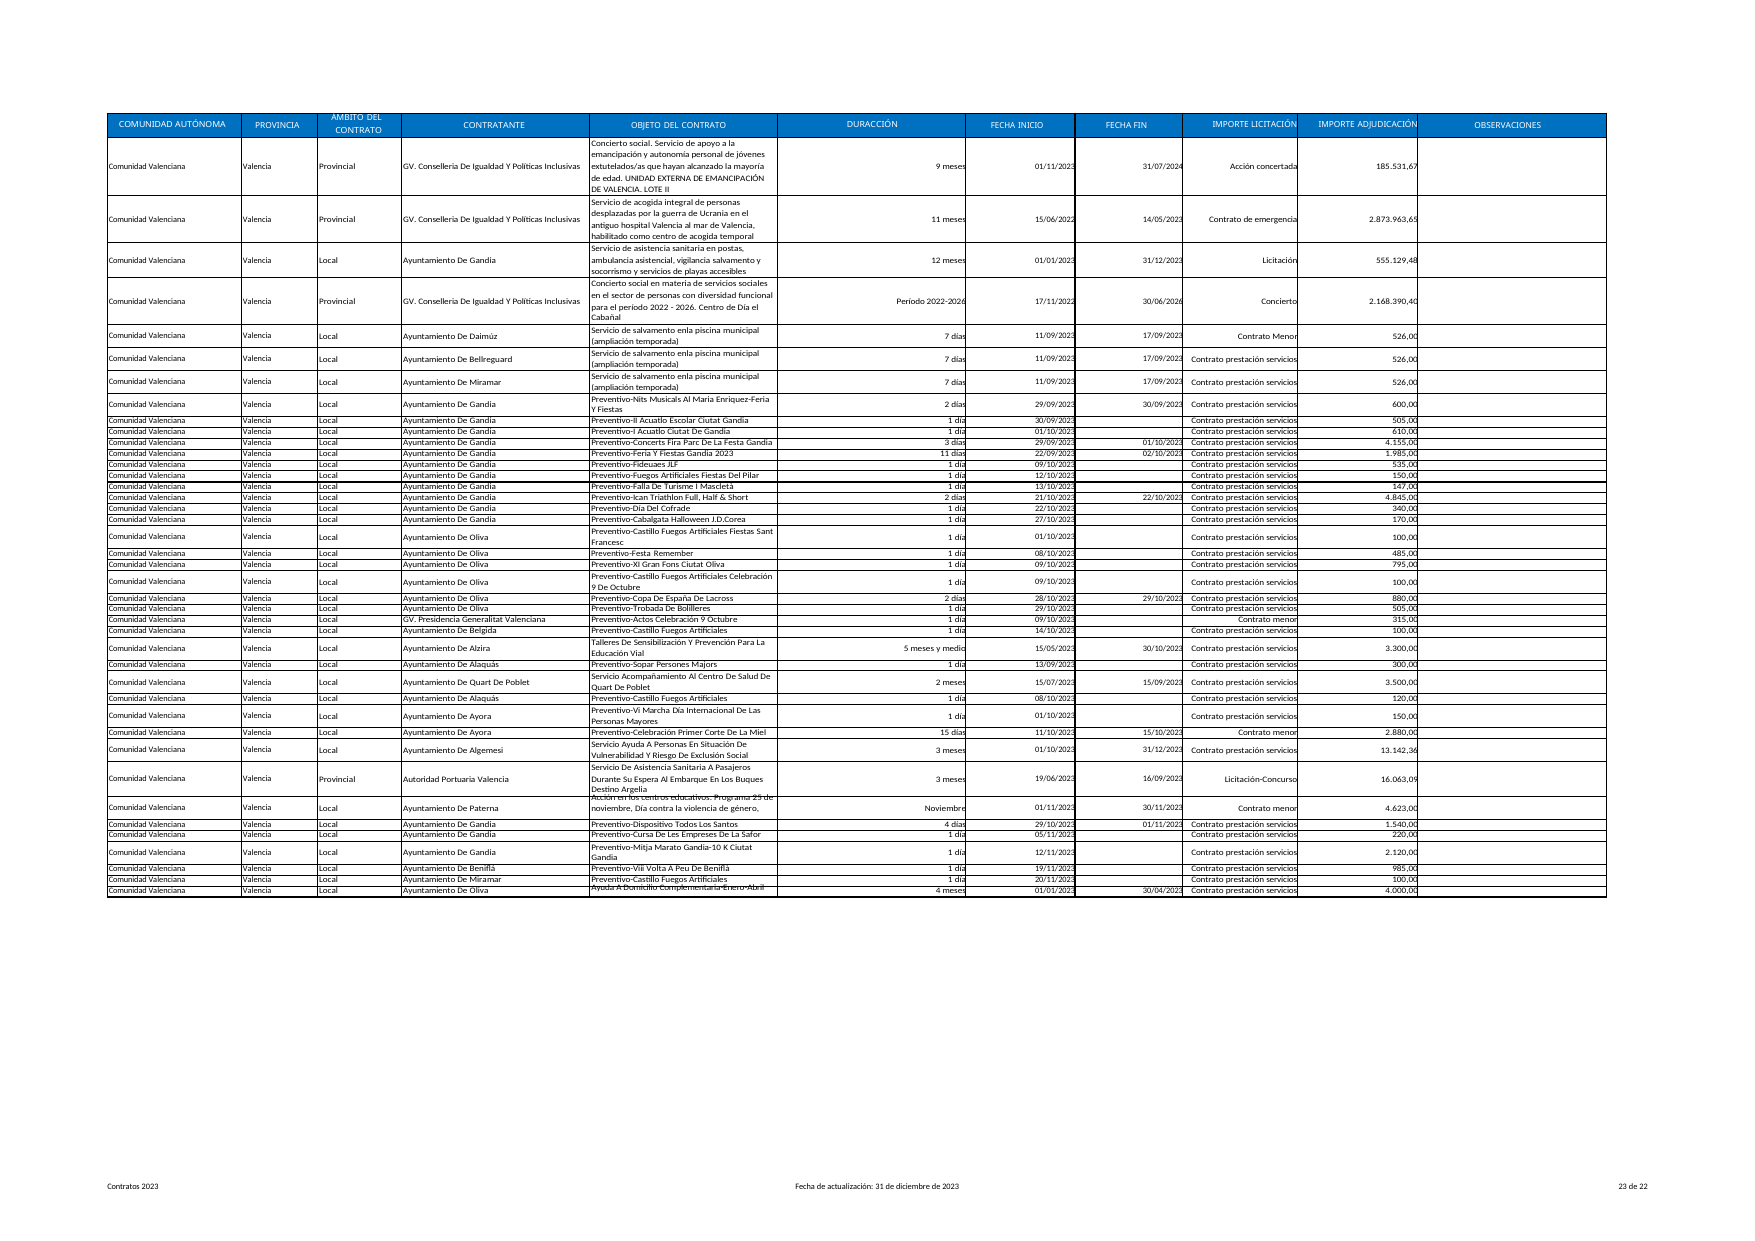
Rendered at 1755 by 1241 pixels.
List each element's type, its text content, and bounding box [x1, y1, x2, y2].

table_cell 30/11/2023 [1076, 797, 1182, 819]
table_cell 15/05/2023 [966, 638, 1074, 659]
table_cell Local [318, 471, 401, 481]
table_cell Local [318, 560, 401, 570]
table_cell 11/09/2023 [966, 325, 1074, 347]
table_cell Preventivo-Sopar Persones Majors [590, 661, 777, 670]
table_cell Local [318, 820, 401, 830]
table_cell 1 día [778, 549, 965, 559]
table_cell 485,00 [1298, 549, 1417, 559]
table_cell Contrato prestación servicios [1183, 471, 1297, 481]
table_cell Comunidad Valenciana [108, 243, 241, 277]
table_cell Comunidad Valenciana [108, 549, 241, 559]
table_cell Contrato prestación servicios [1183, 348, 1297, 370]
table_header OBSERVACIONES [1418, 114, 1606, 137]
table_cell 30/10/2023 [1076, 638, 1182, 659]
table_cell Preventivo-Actos Celebración 9 Octubre [590, 616, 777, 626]
table_cell 315,00 [1298, 616, 1417, 626]
table_cell [1418, 605, 1606, 615]
table_cell [1418, 594, 1606, 604]
table_cell 526,00 [1298, 371, 1417, 393]
table_cell Local [318, 439, 401, 448]
table_cell Valencia [242, 616, 317, 626]
table_cell 1 día [778, 842, 965, 864]
table_cell Comunidad Valenciana [108, 560, 241, 570]
table_cell 11/10/2023 [966, 728, 1074, 738]
table_cell [1418, 762, 1606, 796]
table_cell Comunidad Valenciana [108, 887, 241, 896]
table_cell Local [318, 348, 401, 370]
table_cell 526,00 [1298, 348, 1417, 370]
table_cell [1418, 417, 1606, 427]
table_cell Valencia [242, 428, 317, 438]
table_cell Contrato prestación servicios [1183, 549, 1297, 559]
table_cell 17/09/2023 [1076, 371, 1182, 393]
table_cell GV. Presidencia Generalitat Valenciana [402, 616, 589, 626]
table_cell 2.880,00 [1298, 728, 1417, 738]
table_cell 610,00 [1298, 428, 1417, 438]
table_cell Comunidad Valenciana [108, 616, 241, 626]
table_cell [1418, 483, 1606, 492]
table_cell Valencia [242, 461, 317, 470]
table_cell Licitación [1183, 243, 1297, 277]
table_cell Valencia [242, 671, 317, 693]
table_cell 09/10/2023 [966, 571, 1074, 593]
table_cell Contrato prestación servicios [1183, 493, 1297, 503]
table_cell Comunidad Valenciana [108, 638, 241, 659]
table_cell Contrato prestación servicios [1183, 638, 1297, 659]
table_cell Comunidad Valenciana [108, 831, 241, 841]
table_cell 1 día [778, 483, 965, 492]
table_cell 11 días [778, 450, 965, 459]
table_cell 13/09/2023 [966, 661, 1074, 670]
table_cell Local [318, 627, 401, 637]
table_cell Ayuntamiento De Bellreguard [402, 348, 589, 370]
table_cell 1 día [778, 627, 965, 637]
table_cell Ayuntamiento De Gandia [402, 515, 589, 525]
table_cell Contrato prestación servicios [1183, 417, 1297, 427]
table_cell Talleres De Sensibilización Y Prevención Para La Educación Vial [590, 638, 777, 659]
table_cell Concierto social. Servicio de apoyo a la emancipación y autonomía personal de jóvenes extutelados/as que hayan alcanzado la mayoría de edad. UNIDAD EXTERNA DE EMANCIPACIÓN DE VALENCIA. LOTE II [590, 138, 777, 195]
table_cell [1418, 348, 1606, 370]
table_cell [1076, 515, 1182, 525]
table_header COMUNIDAD AUTÓNOMA [108, 114, 241, 137]
table_cell 100,00 [1298, 571, 1417, 593]
table_cell Local [318, 371, 401, 393]
table_cell [1418, 797, 1606, 819]
table_cell 4.845,00 [1298, 493, 1417, 503]
table_cell 15 días [778, 728, 965, 738]
table_cell Contrato prestación servicios [1183, 515, 1297, 525]
table_cell [1076, 526, 1182, 548]
table_cell Valencia [242, 493, 317, 503]
table_cell Comunidad Valenciana [108, 671, 241, 693]
table_cell [1418, 571, 1606, 593]
table_cell Local [318, 705, 401, 727]
table_cell Preventivo-Castillo Fuegos Artificiales [590, 694, 777, 704]
table_cell [1418, 616, 1606, 626]
table_cell 12 meses [778, 243, 965, 277]
table_cell Comunidad Valenciana [108, 348, 241, 370]
table_cell Contrato prestación servicios [1183, 461, 1297, 470]
table_cell 08/10/2023 [966, 549, 1074, 559]
table_cell Local [318, 661, 401, 670]
table_cell 14/10/2023 [966, 627, 1074, 637]
table_cell Preventivo-Castillo Fuegos Artificiales Fiestas Sant Francesc [590, 526, 777, 548]
table_cell Comunidad Valenciana [108, 627, 241, 637]
table_cell Servicio de asistencia sanitaria en postas, ambulancia asistencial, vigilancia salvamento y socorrismo y servicios de playas accesibles [590, 243, 777, 277]
table_cell 2 días [778, 394, 965, 416]
table_cell 1 día [778, 831, 965, 841]
table_cell Ayuntamiento De Gandia [402, 831, 589, 841]
table_cell 7 días [778, 371, 965, 393]
table_cell 1 día [778, 461, 965, 470]
table_header OBJETO DEL CONTRATO [590, 114, 777, 137]
table_cell Provincial [318, 138, 401, 195]
table_cell 1 día [778, 526, 965, 548]
table_cell 15/06/2022 [966, 196, 1074, 242]
table_header PROVINCIA [242, 114, 317, 137]
table_cell Ayuntamiento De Oliva [402, 560, 589, 570]
table_cell GV. Conselleria De Igualdad Y Políticas Inclusivas [402, 138, 589, 195]
table_cell Comunidad Valenciana [108, 705, 241, 727]
table_cell Contrato prestación servicios [1183, 876, 1297, 886]
table_cell 01/10/2023 [966, 705, 1074, 727]
table_cell 2.873.963,65 [1298, 196, 1417, 242]
table_cell Local [318, 638, 401, 659]
table_cell [1418, 694, 1606, 704]
table_cell Ayuntamiento De Gandia [402, 450, 589, 459]
table_cell Ayuntamiento De Gandia [402, 394, 589, 416]
table_cell [1418, 325, 1606, 347]
table_cell 120,00 [1298, 694, 1417, 704]
table_cell [1418, 705, 1606, 727]
table_cell Autoridad Portuaria Valencia [402, 762, 589, 796]
table_cell Valencia [242, 439, 317, 448]
table_cell Contrato prestación servicios [1183, 571, 1297, 593]
table_cell Provincial [318, 762, 401, 796]
table_cell [1076, 627, 1182, 637]
table_cell Ayuntamiento De Gandia [402, 493, 589, 503]
table_cell [1076, 571, 1182, 593]
table_cell Ayuntamiento De Gandia [402, 417, 589, 427]
table_cell Ayuda A Domicilio Complementaria-Enero-Abril [590, 887, 777, 896]
table_cell Preventivo-Vi Marcha Día Internacional De Las Personas Mayores [590, 705, 777, 727]
table_cell Contrato prestación servicios [1183, 865, 1297, 874]
table_cell Ayuntamiento De Quart De Poblet [402, 671, 589, 693]
table_cell Contrato prestación servicios [1183, 450, 1297, 459]
table_cell Ayuntamiento De Miramar [402, 371, 589, 393]
table_cell Preventivo-Nits Musicals Al Maria Enriquez-Feria Y Fiestas [590, 394, 777, 416]
table_cell [1418, 515, 1606, 525]
table_cell [1418, 865, 1606, 874]
table_cell Local [318, 325, 401, 347]
table_cell 01/10/2023 [966, 739, 1074, 761]
table_cell 08/10/2023 [966, 694, 1074, 704]
table_cell Ayuntamiento De Gandia [402, 820, 589, 830]
table_cell Preventivo-Trobada De Bolilleres [590, 605, 777, 615]
table_cell Preventivo-Día Del Cofrade [590, 504, 777, 514]
table_cell Valencia [242, 278, 317, 324]
table_cell [1076, 705, 1182, 727]
table_cell Valencia [242, 196, 317, 242]
table_cell Contrato prestación servicios [1183, 605, 1297, 615]
table_cell Servicio de salvamento enla piscina municipal (ampliación temporada) [590, 371, 777, 393]
table_cell Local [318, 483, 401, 492]
table_cell Noviembre [778, 797, 965, 819]
table_header CONTRATANTE [402, 114, 589, 137]
table_cell Ayuntamiento De Oliva [402, 571, 589, 593]
table_cell [1076, 461, 1182, 470]
table_cell [1418, 820, 1606, 830]
table_cell Acción en los centros educativos. Programa 25 de noviembre, Día contra la violencia de género, [590, 797, 777, 819]
table_cell 2 días [778, 493, 965, 503]
table_cell Local [318, 865, 401, 874]
table_cell 11/09/2023 [966, 371, 1074, 393]
table_cell [1418, 638, 1606, 659]
table_cell Preventivo-Cabalgata Halloween J.D.Corea [590, 515, 777, 525]
table_cell Comunidad Valenciana [108, 493, 241, 503]
table_cell Contrato Menor [1183, 325, 1297, 347]
table_cell [1076, 831, 1182, 841]
table_cell 29/09/2023 [966, 439, 1074, 448]
table_cell 795,00 [1298, 560, 1417, 570]
table_cell Valencia [242, 865, 317, 874]
table_cell [1418, 671, 1606, 693]
table_cell Valencia [242, 705, 317, 727]
table_cell 9 meses [778, 138, 965, 195]
table_header FECHA INICIO [966, 114, 1074, 137]
table_cell Preventivo-Castillo Fuegos Artificiales Celebración 9 De Octubre [590, 571, 777, 593]
table_cell 20/11/2023 [966, 876, 1074, 886]
table_cell Servicio Ayuda A Personas En Situación De Vulnerabilidad Y Riesgo De Exclusión Social [590, 739, 777, 761]
table_cell Contrato prestación servicios [1183, 694, 1297, 704]
table_cell [1418, 661, 1606, 670]
table_cell Valencia [242, 394, 317, 416]
table_cell [1418, 504, 1606, 514]
table_cell [1076, 504, 1182, 514]
table_cell [1418, 842, 1606, 864]
table_cell Preventivo-Fuegos Artificiales Fiestas Del Pilar [590, 471, 777, 481]
table_cell Valencia [242, 842, 317, 864]
table_cell 28/10/2023 [966, 594, 1074, 604]
table_cell Ayuntamiento De Alaquás [402, 661, 589, 670]
table_cell 3 meses [778, 762, 965, 796]
table_cell Comunidad Valenciana [108, 842, 241, 864]
table_cell 3 meses [778, 739, 965, 761]
table_cell Contrato prestación servicios [1183, 439, 1297, 448]
table_cell [1076, 694, 1182, 704]
table_cell 1 día [778, 504, 965, 514]
table_cell 1 día [778, 471, 965, 481]
table_cell Comunidad Valenciana [108, 138, 241, 195]
table_cell 340,00 [1298, 504, 1417, 514]
table_cell Ayuntamiento De Gandia [402, 439, 589, 448]
table_cell Local [318, 493, 401, 503]
table_cell 31/07/2024 [1076, 138, 1182, 195]
table_cell Contrato prestación servicios [1183, 428, 1297, 438]
table_cell 01/10/2023 [966, 428, 1074, 438]
table_cell 1.985,00 [1298, 450, 1417, 459]
table_cell Comunidad Valenciana [108, 278, 241, 324]
table_cell 880,00 [1298, 594, 1417, 604]
table_cell 29/10/2023 [966, 605, 1074, 615]
table_cell [1418, 371, 1606, 393]
table_cell 1.540,00 [1298, 820, 1417, 830]
table_cell 01/01/2023 [966, 887, 1074, 896]
table_cell 185.531,67 [1298, 138, 1417, 195]
table_cell 09/10/2023 [966, 560, 1074, 570]
table_cell Contrato menor [1183, 728, 1297, 738]
table_cell 17/11/2022 [966, 278, 1074, 324]
table_cell Preventivo-Concerts Fira Parc De La Festa Gandia [590, 439, 777, 448]
table_cell 300,00 [1298, 661, 1417, 670]
table_cell 16.063,09 [1298, 762, 1417, 796]
table_cell 4.623,00 [1298, 797, 1417, 819]
table_cell [1418, 138, 1606, 195]
table_cell Valencia [242, 571, 317, 593]
table_cell Preventivo-XI Gran Fons Ciutat Oliva [590, 560, 777, 570]
table_cell Comunidad Valenciana [108, 694, 241, 704]
table_cell Local [318, 450, 401, 459]
table_cell [1076, 560, 1182, 570]
table_cell Período 2022-2026 [778, 278, 965, 324]
table_cell Ayuntamiento De Gandia [402, 842, 589, 864]
table_cell 1 día [778, 515, 965, 525]
table_cell Contrato prestación servicios [1183, 627, 1297, 637]
table_cell Local [318, 605, 401, 615]
table_cell 09/10/2023 [966, 461, 1074, 470]
table_cell Local [318, 616, 401, 626]
table_cell 17/09/2023 [1076, 325, 1182, 347]
table_cell Local [318, 671, 401, 693]
table_cell [1418, 243, 1606, 277]
table_cell [1076, 483, 1182, 492]
table_cell Ayuntamiento De Oliva [402, 887, 589, 896]
table_cell Ayuntamiento De Algemesi [402, 739, 589, 761]
table_cell Local [318, 504, 401, 514]
table_cell Preventivo-Feria Y Fiestas Gandia 2023 [590, 450, 777, 459]
table_cell 555.129,48 [1298, 243, 1417, 277]
table_cell Ayuntamiento De Paterna [402, 797, 589, 819]
table_cell Comunidad Valenciana [108, 605, 241, 615]
table_cell Valencia [242, 348, 317, 370]
table_cell 22/10/2023 [1076, 493, 1182, 503]
table_cell Preventivo-Copa De España De Lacross [590, 594, 777, 604]
table_cell Contrato menor [1183, 797, 1297, 819]
table_cell [1418, 627, 1606, 637]
table_cell Ayuntamiento De Alzira [402, 638, 589, 659]
table_cell Valencia [242, 820, 317, 830]
table_cell Contrato prestación servicios [1183, 394, 1297, 416]
table_cell Ayuntamiento De Gandia [402, 428, 589, 438]
table_cell 1 día [778, 694, 965, 704]
table_cell Valencia [242, 797, 317, 819]
table_cell Valencia [242, 138, 317, 195]
table_cell Comunidad Valenciana [108, 661, 241, 670]
table_cell Comunidad Valenciana [108, 461, 241, 470]
table_cell Ayuntamiento De Daimúz [402, 325, 589, 347]
table_cell 13.142,36 [1298, 739, 1417, 761]
table_cell Contrato prestación servicios [1183, 739, 1297, 761]
table_cell [1418, 196, 1606, 242]
table_cell Contrato menor [1183, 616, 1297, 626]
table_cell Comunidad Valenciana [108, 739, 241, 761]
table_cell 100,00 [1298, 526, 1417, 548]
table_cell 100,00 [1298, 876, 1417, 886]
table_cell [1418, 439, 1606, 448]
table_cell Ayuntamiento De Gandia [402, 461, 589, 470]
table_cell Comunidad Valenciana [108, 417, 241, 427]
table_header IMPORTE LICITACIÓN [1183, 114, 1297, 137]
table_cell 30/09/2023 [966, 417, 1074, 427]
table_cell 1 día [778, 865, 965, 874]
table_cell 22/09/2023 [966, 450, 1074, 459]
table_cell Preventivo-Festa Remember [590, 549, 777, 559]
table_cell Local [318, 571, 401, 593]
table_cell 1 día [778, 571, 965, 593]
table_cell [1418, 461, 1606, 470]
table_cell Local [318, 728, 401, 738]
table_cell [1076, 661, 1182, 670]
table_cell 09/10/2023 [966, 616, 1074, 626]
table_cell Comunidad Valenciana [108, 876, 241, 886]
table_cell [1076, 471, 1182, 481]
table_cell 1 día [778, 605, 965, 615]
table_cell Preventivo-Viii Volta A Peu De Beniflà [590, 865, 777, 874]
table_cell Servicio de acogida integral de personas desplazadas por la guerra de Ucrania en el antiguo hospital Valencia al mar de Valencia, habilitado como centro de acogida temporal [590, 196, 777, 242]
table_cell Ayuntamiento De Oliva [402, 594, 589, 604]
table_cell Comunidad Valenciana [108, 196, 241, 242]
table_cell 4 días [778, 820, 965, 830]
table_cell GV. Conselleria De Igualdad Y Políticas Inclusivas [402, 278, 589, 324]
table_header IMPORTE ADJUDICACIÓN [1298, 114, 1417, 137]
table_cell Preventivo-Dispositivo Todos Los Santos [590, 820, 777, 830]
table_cell 16/09/2023 [1076, 762, 1182, 796]
table_cell Local [318, 887, 401, 896]
table_cell Valencia [242, 483, 317, 492]
table_cell 15/10/2023 [1076, 728, 1182, 738]
table_cell 5 meses y medio [778, 638, 965, 659]
table_cell [1418, 549, 1606, 559]
table_cell 170,00 [1298, 515, 1417, 525]
table_cell Preventivo-Castillo Fuegos Artificiales [590, 627, 777, 637]
table_cell [1418, 526, 1606, 548]
table_cell 01/11/2023 [966, 797, 1074, 819]
table_cell Comunidad Valenciana [108, 762, 241, 796]
table_cell Ayuntamiento De Gandia [402, 483, 589, 492]
table_cell 1 día [778, 428, 965, 438]
table_cell Contrato prestación servicios [1183, 594, 1297, 604]
table_cell 29/10/2023 [966, 820, 1074, 830]
table_header FECHA FIN [1076, 114, 1182, 137]
table_cell Local [318, 594, 401, 604]
table_cell Ayuntamiento De Oliva [402, 526, 589, 548]
table_cell 30/09/2023 [1076, 394, 1182, 416]
table_cell Local [318, 739, 401, 761]
table_cell Comunidad Valenciana [108, 325, 241, 347]
table_cell [1418, 493, 1606, 503]
table_cell 2 meses [778, 671, 965, 693]
table_cell 1 día [778, 705, 965, 727]
table_cell 7 días [778, 325, 965, 347]
table_cell Ayuntamiento De Oliva [402, 549, 589, 559]
table_cell 505,00 [1298, 605, 1417, 615]
table_cell Ayuntamiento De Gandia [402, 504, 589, 514]
table_cell 1 día [778, 876, 965, 886]
table_cell 14/05/2023 [1076, 196, 1182, 242]
table_cell 3.300,00 [1298, 638, 1417, 659]
table_cell [1418, 278, 1606, 324]
table_cell 1 día [778, 417, 965, 427]
table_cell Preventivo-I Acuatlo Ciutat De Gandia [590, 428, 777, 438]
table_cell Valencia [242, 762, 317, 796]
table_cell 13/10/2023 [966, 483, 1074, 492]
table_cell 2.120,00 [1298, 842, 1417, 864]
table_cell Preventivo-Ican Triathlon Full, Half & Short [590, 493, 777, 503]
table_cell 147,00 [1298, 483, 1417, 492]
table_cell Valencia [242, 661, 317, 670]
table_cell Ayuntamiento De Miramar [402, 876, 589, 886]
table_cell 526,00 [1298, 325, 1417, 347]
table_cell Servicio de salvamento enla piscina municipal (ampliación temporada) [590, 325, 777, 347]
table_cell Valencia [242, 471, 317, 481]
table_cell 29/09/2023 [966, 394, 1074, 416]
table_cell Valencia [242, 627, 317, 637]
table_cell Comunidad Valenciana [108, 371, 241, 393]
table_cell Comunidad Valenciana [108, 594, 241, 604]
table_cell Comunidad Valenciana [108, 504, 241, 514]
table_cell Preventivo-Falla De Turisme I Mascletà [590, 483, 777, 492]
table_cell 505,00 [1298, 417, 1417, 427]
table_cell Valencia [242, 694, 317, 704]
table_cell Valencia [242, 594, 317, 604]
table_cell Contrato prestación servicios [1183, 661, 1297, 670]
table_cell Contrato prestación servicios [1183, 371, 1297, 393]
table_cell Local [318, 549, 401, 559]
table_cell 17/09/2023 [1076, 348, 1182, 370]
table_cell Local [318, 842, 401, 864]
table_cell 220,00 [1298, 831, 1417, 841]
table_cell [1418, 739, 1606, 761]
table_cell Valencia [242, 831, 317, 841]
table_cell Contrato prestación servicios [1183, 504, 1297, 514]
table_cell 30/06/2026 [1076, 278, 1182, 324]
table_cell Valencia [242, 504, 317, 514]
table_cell Provincial [318, 278, 401, 324]
table_cell [1076, 417, 1182, 427]
table_cell Preventivo-Mitja Marato Gandia-10 K Ciutat Gandia [590, 842, 777, 864]
table_cell Contrato prestación servicios [1183, 483, 1297, 492]
table_cell Servicio de salvamento enla piscina municipal (ampliación temporada) [590, 348, 777, 370]
table_cell Comunidad Valenciana [108, 797, 241, 819]
table_cell Provincial [318, 196, 401, 242]
table_cell Valencia [242, 549, 317, 559]
table_cell 2 días [778, 594, 965, 604]
table_cell Comunidad Valenciana [108, 728, 241, 738]
table_cell Local [318, 428, 401, 438]
table_cell 600,00 [1298, 394, 1417, 416]
table_cell Valencia [242, 638, 317, 659]
table_cell 01/11/2023 [1076, 820, 1182, 830]
table_cell 01/10/2023 [1076, 439, 1182, 448]
table_cell [1076, 842, 1182, 864]
table_cell [1076, 876, 1182, 886]
table_cell Ayuntamiento De Belgida [402, 627, 589, 637]
table_cell 150,00 [1298, 471, 1417, 481]
table_cell Contrato prestación servicios [1183, 831, 1297, 841]
table_cell [1418, 831, 1606, 841]
table_cell Concierto social en materia de servicios sociales en el sector de personas con diversidad funcional para el período 2022 - 2026. Centro de Día el Cabañal [590, 278, 777, 324]
table_cell Comunidad Valenciana [108, 428, 241, 438]
table_cell Local [318, 243, 401, 277]
table_cell 31/12/2023 [1076, 739, 1182, 761]
table_cell 100,00 [1298, 627, 1417, 637]
table_cell Local [318, 831, 401, 841]
table_cell Comunidad Valenciana [108, 483, 241, 492]
table_cell 1 día [778, 560, 965, 570]
table_cell Valencia [242, 739, 317, 761]
table_cell Comunidad Valenciana [108, 515, 241, 525]
table_cell 02/10/2023 [1076, 450, 1182, 459]
table_cell 01/11/2023 [966, 138, 1074, 195]
table_cell [1076, 428, 1182, 438]
table_cell [1418, 428, 1606, 438]
table_cell Valencia [242, 243, 317, 277]
table_cell Comunidad Valenciana [108, 394, 241, 416]
table_cell 31/12/2023 [1076, 243, 1182, 277]
table_cell Acción concertada [1183, 138, 1297, 195]
table_cell 2.168.390,40 [1298, 278, 1417, 324]
table_cell Contrato prestación servicios [1183, 820, 1297, 830]
table_cell Valencia [242, 450, 317, 459]
table_cell Valencia [242, 560, 317, 570]
table_cell 15/07/2023 [966, 671, 1074, 693]
table_cell Contrato prestación servicios [1183, 560, 1297, 570]
table_cell Licitación-Concurso [1183, 762, 1297, 796]
table_cell Comunidad Valenciana [108, 439, 241, 448]
table_cell Comunidad Valenciana [108, 526, 241, 548]
table_cell Comunidad Valenciana [108, 865, 241, 874]
table_cell 01/10/2023 [966, 526, 1074, 548]
table_cell 7 días [778, 348, 965, 370]
table_header DURACCIÓN [778, 114, 965, 137]
table_cell [1076, 865, 1182, 874]
table_cell Valencia [242, 887, 317, 896]
table_cell Contrato prestación servicios [1183, 842, 1297, 864]
table_cell Local [318, 526, 401, 548]
table_cell Valencia [242, 876, 317, 886]
table_cell Contrato prestación servicios [1183, 671, 1297, 693]
table_cell 21/10/2023 [966, 493, 1074, 503]
table_cell [1076, 616, 1182, 626]
table_cell Contrato de emergencia [1183, 196, 1297, 242]
table_cell 27/10/2023 [966, 515, 1074, 525]
table_cell 30/04/2023 [1076, 887, 1182, 896]
table_cell Valencia [242, 417, 317, 427]
table_cell 1 día [778, 661, 965, 670]
table_cell Ayuntamiento De Ayora [402, 728, 589, 738]
table_cell [1076, 605, 1182, 615]
table_cell Servicio De Asistencia Sanitaria A Pasajeros Durante Su Espera Al Embarque En Los Buques Destino Argelia [590, 762, 777, 796]
table_cell 15/09/2023 [1076, 671, 1182, 693]
table_cell [1418, 887, 1606, 896]
table_cell [1418, 728, 1606, 738]
table_cell Preventivo-II Acuatlo Escolar Ciutat Gandia [590, 417, 777, 427]
table_cell Preventivo-Celebración Primer Corte De La Miel [590, 728, 777, 738]
table_cell Ayuntamiento De Beniflá [402, 865, 589, 874]
table_cell Local [318, 515, 401, 525]
table_cell Valencia [242, 526, 317, 548]
table_cell 150,00 [1298, 705, 1417, 727]
table_cell Valencia [242, 371, 317, 393]
table_cell Comunidad Valenciana [108, 820, 241, 830]
table_cell [1076, 549, 1182, 559]
table_cell 3 días [778, 439, 965, 448]
table_cell 3.500,00 [1298, 671, 1417, 693]
table_cell 4.155,00 [1298, 439, 1417, 448]
table_cell Local [318, 694, 401, 704]
table_cell Local [318, 797, 401, 819]
table_cell Valencia [242, 515, 317, 525]
table_cell Comunidad Valenciana [108, 471, 241, 481]
table_cell 19/06/2023 [966, 762, 1074, 796]
table_cell Contrato prestación servicios [1183, 526, 1297, 548]
table_cell 11/09/2023 [966, 348, 1074, 370]
table_cell Local [318, 461, 401, 470]
table_cell Valencia [242, 605, 317, 615]
table_cell 12/11/2023 [966, 842, 1074, 864]
table_cell 29/10/2023 [1076, 594, 1182, 604]
table_cell Concierto [1183, 278, 1297, 324]
table_cell [1418, 560, 1606, 570]
table_cell Local [318, 394, 401, 416]
table_cell 01/01/2023 [966, 243, 1074, 277]
table_cell Ayuntamiento De Alaquás [402, 694, 589, 704]
table_cell 12/10/2023 [966, 471, 1074, 481]
table_cell GV. Conselleria De Igualdad Y Políticas Inclusivas [402, 196, 589, 242]
table_cell Ayuntamiento De Ayora [402, 705, 589, 727]
table_cell [1418, 471, 1606, 481]
table_cell Ayuntamiento De Gandia [402, 243, 589, 277]
table_cell 985,00 [1298, 865, 1417, 874]
table_cell 19/11/2023 [966, 865, 1074, 874]
table_cell 535,00 [1298, 461, 1417, 470]
table_cell Valencia [242, 728, 317, 738]
table_cell 11 meses [778, 196, 965, 242]
table_cell Comunidad Valenciana [108, 450, 241, 459]
table_cell Local [318, 876, 401, 886]
table_cell Preventivo-Castillo Fuegos Artificiales [590, 876, 777, 886]
table_cell 05/11/2023 [966, 831, 1074, 841]
table_cell 1 día [778, 616, 965, 626]
table_cell Servicio Acompañamiento Al Centro De Salud De Quart De Poblet [590, 671, 777, 693]
table_cell Valencia [242, 325, 317, 347]
table_cell [1418, 876, 1606, 886]
table_cell [1418, 450, 1606, 459]
table_cell Preventivo-Cursa De Les Empreses De La Safor [590, 831, 777, 841]
table_cell Ayuntamiento De Gandia [402, 471, 589, 481]
table_cell Contrato prestación servicios [1183, 887, 1297, 896]
table_cell 4.000,00 [1298, 887, 1417, 896]
table_cell 4 meses [778, 887, 965, 896]
table_cell 22/10/2023 [966, 504, 1074, 514]
table_cell Comunidad Valenciana [108, 571, 241, 593]
table_cell Preventivo-Fideuaes JLF [590, 461, 777, 470]
table_cell Contrato prestación servicios [1183, 705, 1297, 727]
table_cell Ayuntamiento De Oliva [402, 605, 589, 615]
table_cell Local [318, 417, 401, 427]
table_header ÁMBITO DEL CONTRATO [318, 114, 401, 137]
table_cell [1418, 394, 1606, 416]
